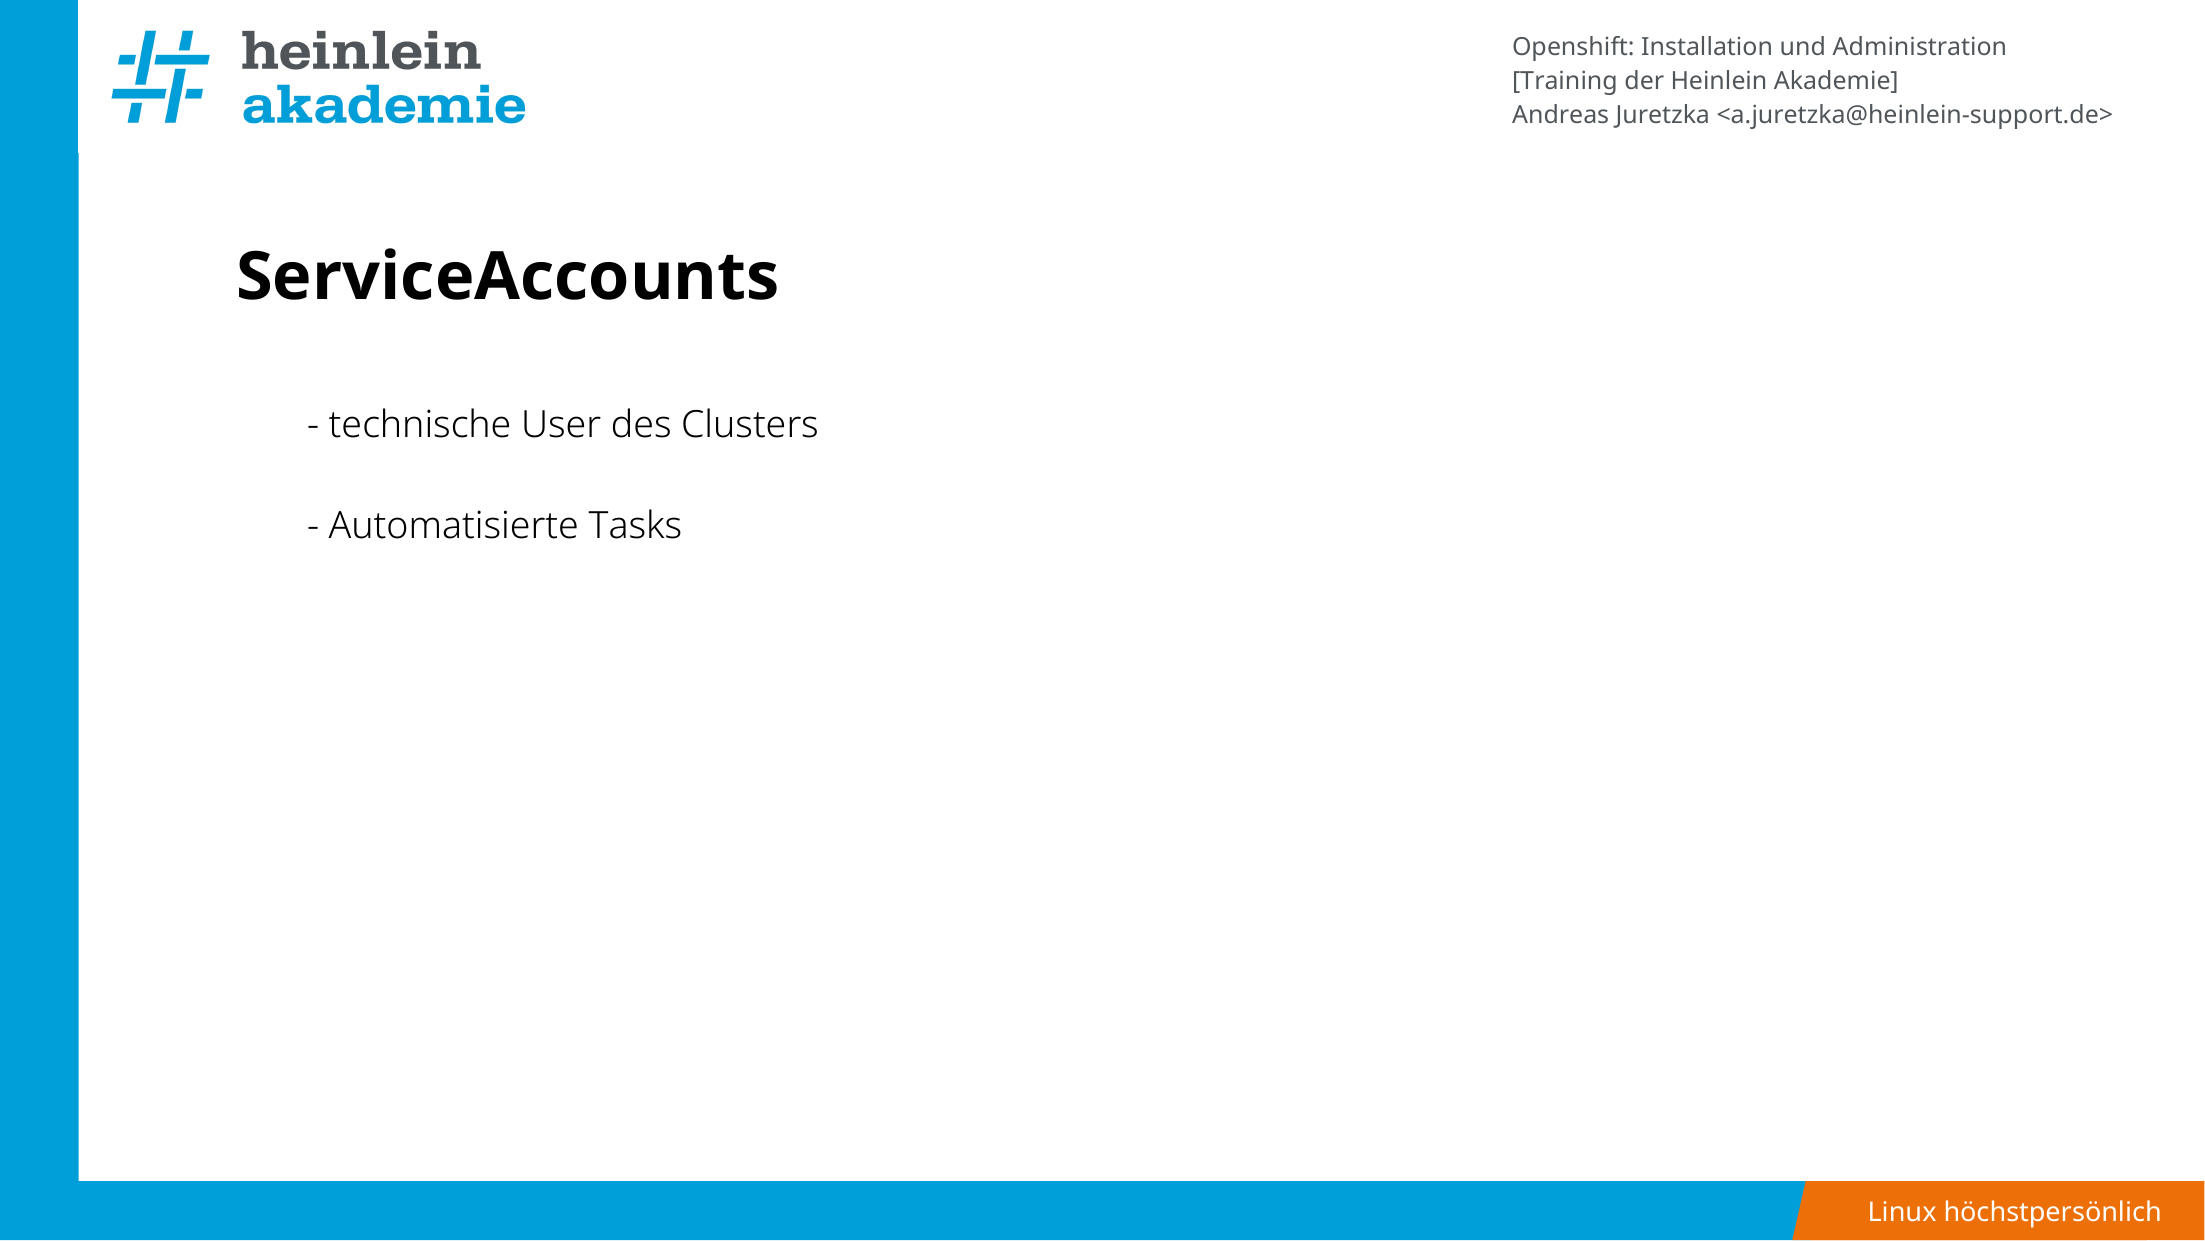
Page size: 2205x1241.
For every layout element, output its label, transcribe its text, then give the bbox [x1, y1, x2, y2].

picture [79, 0, 558, 153]
list - technische User des Clusters - Automatisierte Tasks [236, 346, 2038, 1161]
title ServiceAccounts [236, 182, 1979, 319]
